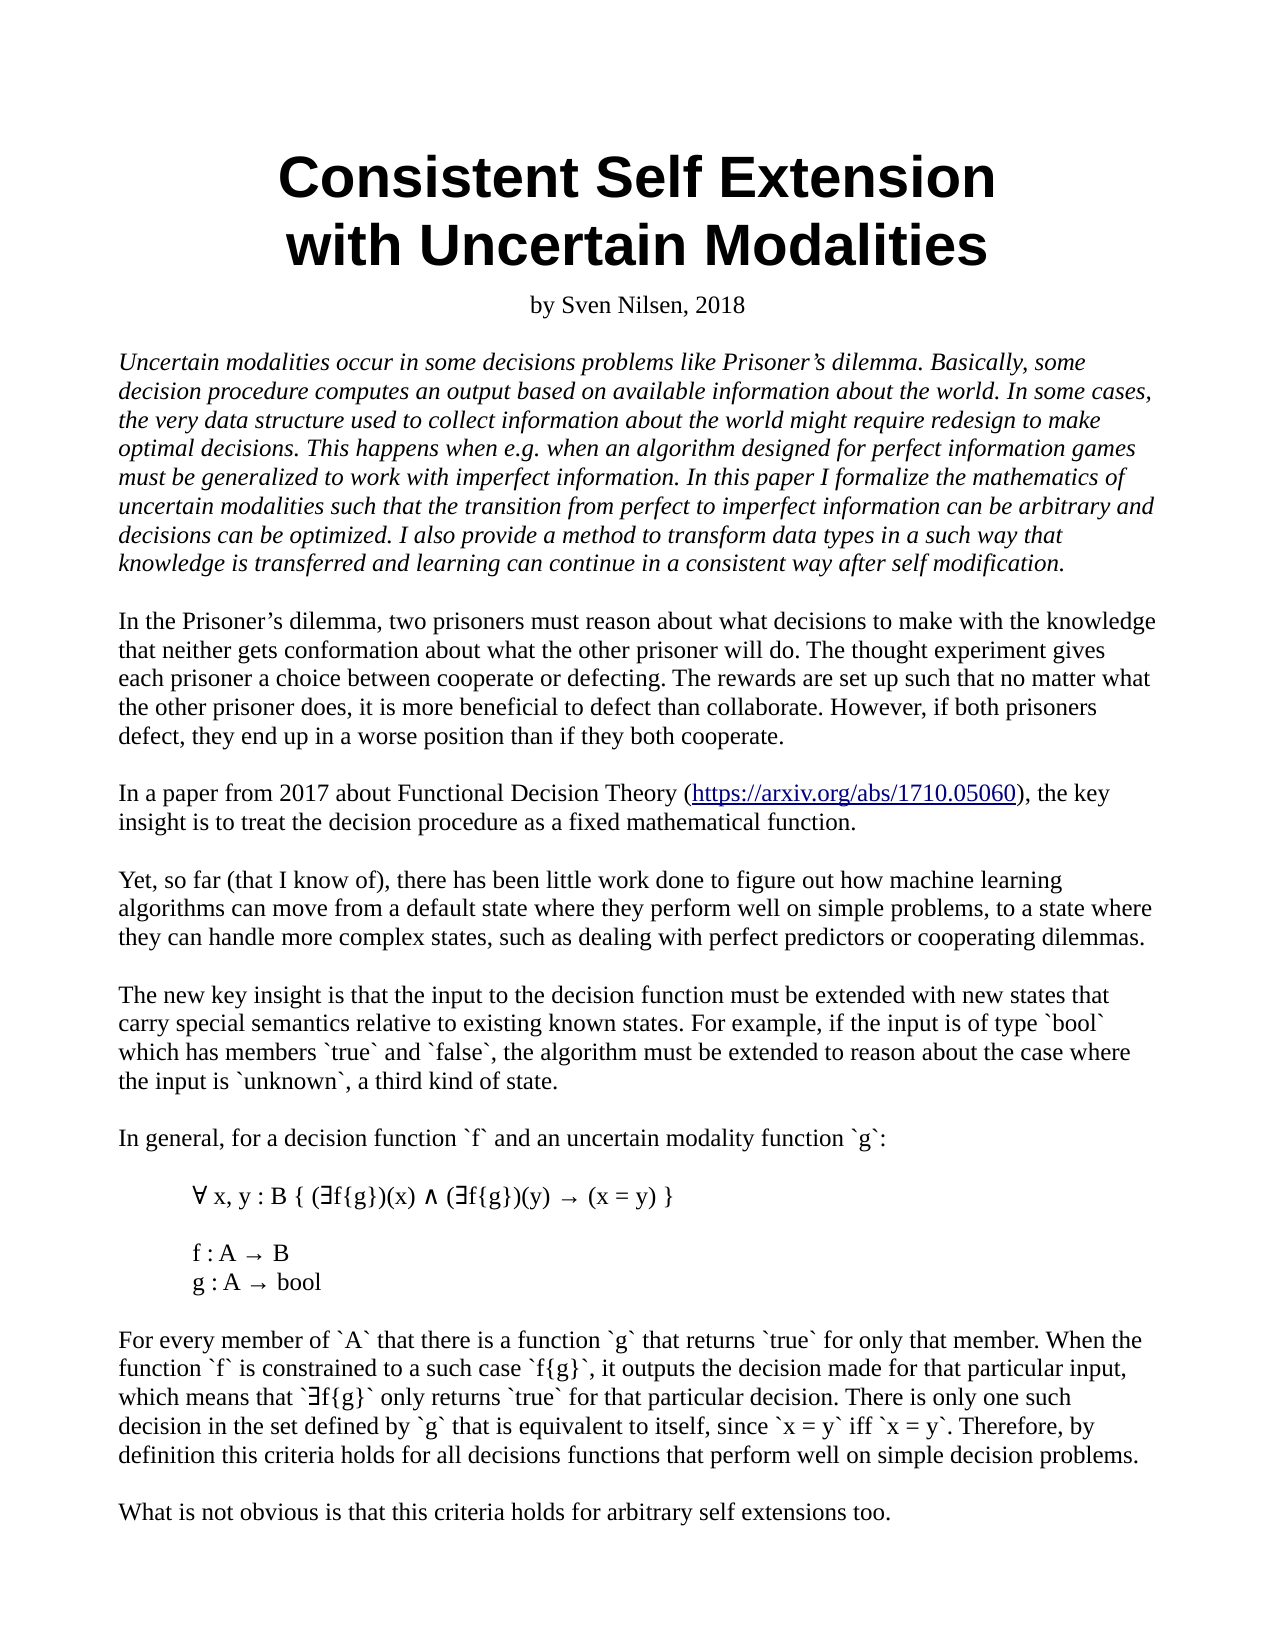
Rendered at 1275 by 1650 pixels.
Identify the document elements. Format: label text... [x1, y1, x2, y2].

text The new key insight is that the input to the decision function must be extended with new states that carry special semantics relative to existing known states. For example, if the input is of type `bool` which has members `true` and `false`, the algorithm must be extended to reason about the case where the input is `unknown`, a third kind of state. [118, 980, 1157, 1095]
text ∀ x, y : B { (∃f{g})(x) ∧ (∃f{g})(y) → (x = y) } [118, 1181, 1157, 1210]
text g : A → bool [118, 1267, 1157, 1296]
text In general, for a decision function `f` and an uncertain modality function `g`: [118, 1123, 1157, 1152]
text For every member of `A` that there is a function `g` that returns `true` for only that member. When the function `f` is constrained to a such case `f{g}`, it outputs the decision made for that particular input, which means that `∃f{g}` only returns `true` for that particular decision. There is only one such decision in the set defined by `g` that is equivalent to itself, since `x = y` iff `x = y`. Therefore, by definition this criteria holds for all decisions functions that perform well on simple decision problems. [118, 1325, 1157, 1468]
text In the Prisoner’s dilemma, two prisoners must reason about what decisions to make with the knowledge that neither gets conformation about what the other prisoner will do. The thought experiment gives each prisoner a choice between cooperate or defecting. The rewards are set up such that no matter what the other prisoner does, it is more beneficial to defect than collaborate. However, if both prisoners defect, they end up in a worse position than if they both cooperate. [118, 606, 1157, 750]
text In a paper from 2017 about Functional Decision Theory (https://arxiv.org/abs/1710.05060), the key insight is to treat the decision procedure as a fixed mathematical function. [118, 778, 1157, 836]
text by Sven Nilsen, 2018 [118, 290, 1157, 318]
text f : A → B [118, 1238, 1157, 1267]
text What is not obvious is that this criteria holds for arbitrary self extensions too. [118, 1497, 1157, 1526]
text Yet, so far (that I know of), there has been little work done to figure out how machine learning algorithms can move from a default state where they perform well on simple problems, to a state where they can handle more complex states, such as dealing with perfect predictors or cooperating dilemmas. [118, 865, 1157, 951]
text Uncertain modalities occur in some decisions problems like Prisoner’s dilemma. Basically, some decision procedure computes an output based on available information about the world. In some cases, the very data structure used to collect information about the world might require redesign to make optimal decisions. This happens when e.g. when an algorithm designed for perfect information games must be generalized to work with imperfect information. In this paper I formalize the mathematics of uncertain modalities such that the transition from perfect to imperfect information can be arbitrary and decisions can be optimized. I also provide a method to transform data types in a such way that knowledge is transferred and learning can continue in a consistent way after self modification. [118, 347, 1157, 577]
title Consistent Self Extension with Uncertain Modalities [118, 143, 1157, 277]
